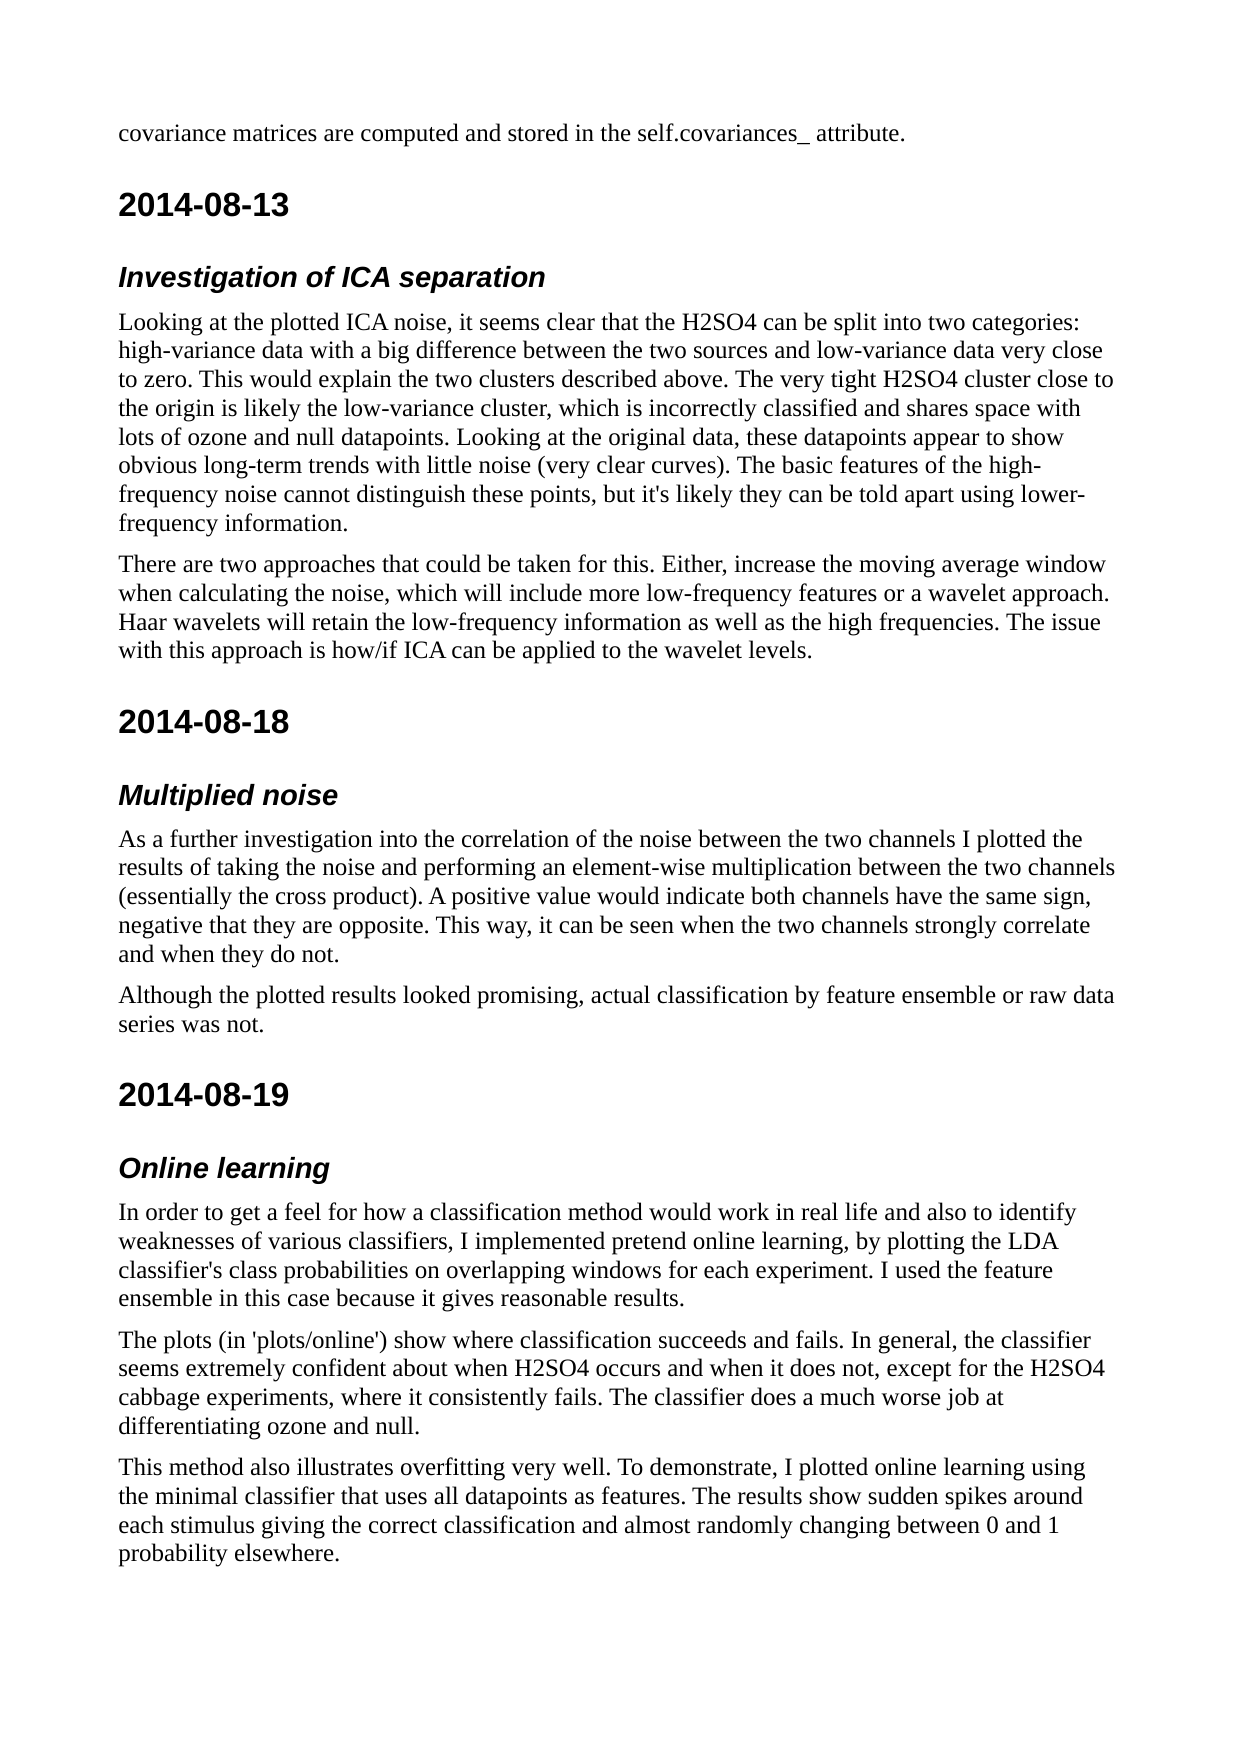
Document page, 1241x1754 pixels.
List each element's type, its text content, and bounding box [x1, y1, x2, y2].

text Looking at the plotted ICA noise, it seems clear that the H2SO4 can be split into two categories: high-variance data with a big difference between the two sources and low-variance data very close to zero. This would explain the two clusters described above. The very tight H2SO4 cluster close to the origin is likely the low-variance cluster, which is incorrectly classified and shares space with lots of ozone and null datapoints. Looking at the original data, these datapoints appear to show obvious long-term trends with little noise (very clear curves). The basic features of the high-frequency noise cannot distinguish these points, but it's likely they can be told apart using lower-frequency information. [118, 307, 1122, 537]
subtitle 2014-08-13 [118, 184, 1122, 223]
subtitle Online learning [118, 1151, 1122, 1185]
subtitle 2014-08-19 [118, 1075, 1122, 1114]
text covariance matrices are computed and stored in the self.covariances_ attribute. [118, 118, 1122, 147]
subtitle Multiplied noise [118, 778, 1122, 811]
subtitle Investigation of ICA separation [118, 261, 1122, 294]
text The plots (in 'plots/online') show where classification succeeds and fails. In general, the classifier seems extremely confident about when H2SO4 occurs and when it does not, except for the H2SO4 cabbage experiments, where it consistently fails. The classifier does a much worse job at differentiating ozone and null. [118, 1325, 1122, 1440]
subtitle 2014-08-18 [118, 702, 1122, 740]
text In order to get a feel for how a classification method would work in real life and also to identify weaknesses of various classifiers, I implemented pretend online learning, by plotting the LDA classifier's class probabilities on overlapping windows for each experiment. I used the feature ensemble in this case because it gives reasonable results. [118, 1197, 1122, 1312]
text As a further investigation into the correlation of the noise between the two channels I plotted the results of taking the noise and performing an element-wise multiplication between the two channels (essentially the cross product). A positive value would indicate both channels have the same sign, negative that they are opposite. This way, it can be seen when the two channels strongly correlate and when they do not. [118, 824, 1122, 967]
text This method also illustrates overfitting very well. To demonstrate, I plotted online learning using the minimal classifier that uses all datapoints as features. The results show sudden spikes around each stimulus giving the correct classification and almost randomly changing between 0 and 1 probability elsewhere. [118, 1452, 1122, 1567]
text Although the plotted results looked promising, actual classification by feature ensemble or raw data series was not. [118, 980, 1122, 1037]
text There are two approaches that could be taken for this. Either, increase the moving average window when calculating the noise, which will include more low-frequency features or a wavelet approach. Haar wavelets will retain the low-frequency information as well as the high frequencies. The issue with this approach is how/if ICA can be applied to the wavelet levels. [118, 549, 1122, 664]
